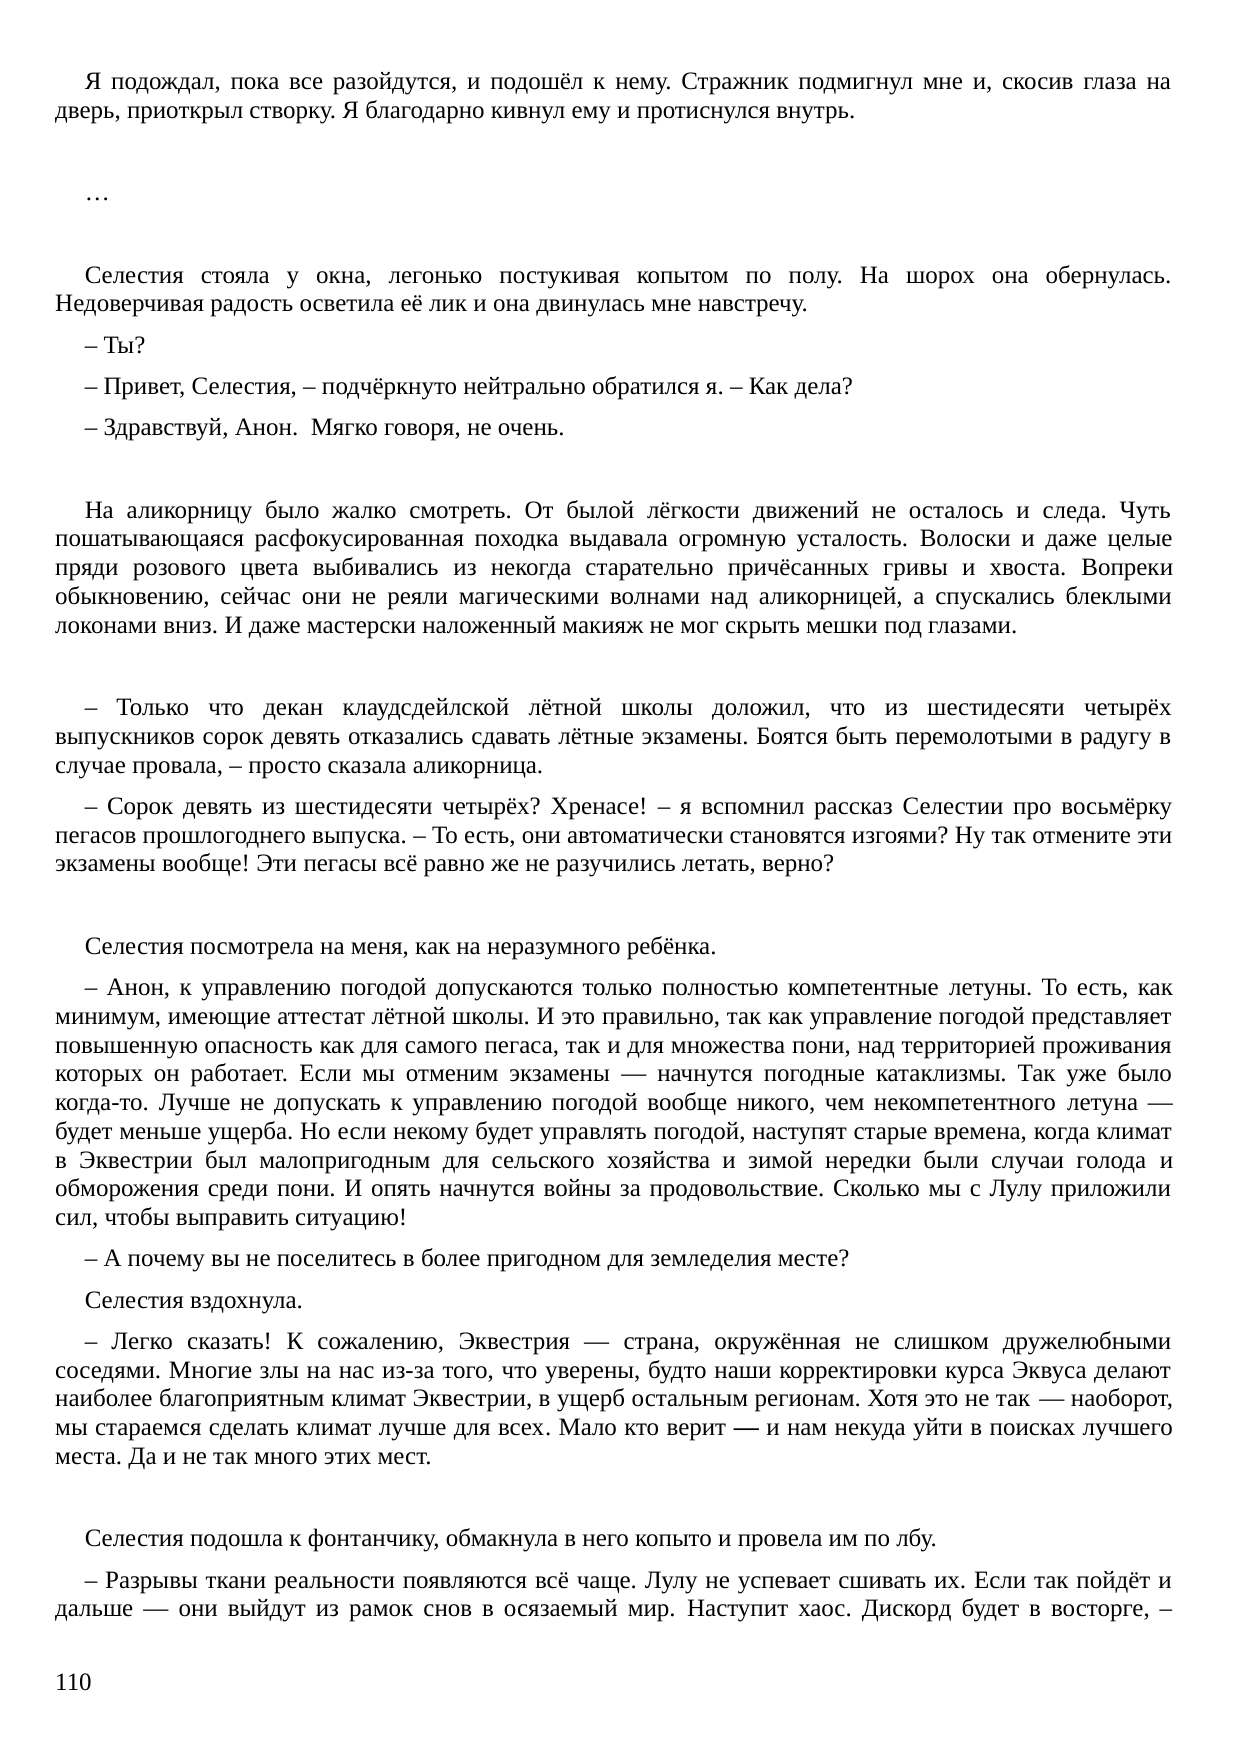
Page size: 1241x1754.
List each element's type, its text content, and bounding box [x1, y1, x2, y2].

text Селестия посмотрела на меня, как на неразумного ребёнка. [55, 931, 1173, 960]
text – Ты? [55, 330, 1173, 358]
text – Легко сказать! К сожалению, Эквестрия — страна, окружённая не слишком дружелюбными соседями. Многие злы на нас из-за того, что уверены, будто наши корректировки курса Эквуса делают наиболее благоприятным климат Эквестрии, в ущерб остальным регионам. Хотя это не так — наоборот, мы стараемся сделать климат лучше для всех. Мало кто верит — и нам некуда уйти в поисках лучшего места. Да и не так много этих мест. [55, 1326, 1173, 1470]
text – Здравствуй, Анон. Мягко говоря, не очень. [55, 412, 1173, 441]
text – Анон, к управлению погодой допускаются только полностью компетентные летуны. То есть, как минимум, имеющие аттестат лётной школы. И это правильно, так как управление погодой представляет повышенную опасность как для самого пегаса, так и для множества пони, над территорией проживания которых он работает. Если мы отменим экзамены — начнутся погодные катаклизмы. Так уже было когда-то. Лучше не допускать к управлению погодой вообще никого, чем некомпетентного летуна — будет меньше ущерба. Но если некому будет управлять погодой, наступят старые времена, когда климат в Эквестрии был малопригодным для сельского хозяйства и зимой нередки были случаи голода и обморожения среди пони. И опять начнутся войны за продовольствие. Сколько мы с Лулу приложили сил, чтобы выправить ситуацию! [55, 972, 1173, 1231]
text – Сорок девять из шестидесяти четырёх? Хренасе! – я вспомнил рассказ Селестии про восьмёрку пегасов прошлогоднего выпуска. – То есть, они автоматически становятся изгоями? Ну так отмените эти экзамены вообще! Эти пегасы всё равно же не разучились летать, верно? [55, 791, 1173, 877]
text Я подождал, пока все разойдутся, и подошёл к нему. Стражник подмигнул мне и, скосив глаза на дверь, приоткрыл створку. Я благодарно кивнул ему и протиснулся внутрь. [55, 66, 1173, 123]
text Селестия вздохнула. [55, 1285, 1173, 1313]
text – Привет, Селестия, – подчёркнуто нейтрально обратился я. – Как дела? [55, 371, 1173, 400]
text Селестия стояла у окна, легонько постукивая копытом по полу. На шорох она обернулась. Недоверчивая радость осветила её лик и она двинулась мне навстречу. [55, 260, 1173, 317]
text – А почему вы не поселитесь в более пригодном для земледелия месте? [55, 1243, 1173, 1272]
text На аликорницу было жалко смотреть. От былой лёгкости движений не осталось и следа. Чуть пошатывающаяся расфокусированная походка выдавала огромную усталость. Волоски и даже целые пряди розового цвета выбивались из некогда старательно причёсанных гривы и хвоста. Вопреки обыкновению, сейчас они не реяли магическими волнами над аликорницей, а спускались блеклыми локонами вниз. И даже мастерски наложенный макияж не мог скрыть мешки под глазами. [55, 495, 1173, 638]
text – Только что декан клаудсдейлской лётной школы доложил, что из шестидесяти четырёх выпускников сорок девять отказались сдавать лётные экзамены. Боятся быть перемолотыми в радугу в случае провала, – просто сказала аликорница. [55, 692, 1173, 778]
text – Разрывы ткани реальности появляются всё чаще. Лулу не успевает сшивать их. Если так пойдёт и дальше — они выйдут из рамок снов в осязаемый мир. Наступит хаос. Дискорд будет в восторге, – [55, 1565, 1173, 1622]
text … [55, 177, 1173, 206]
text Селестия подошла к фонтанчику, обмакнула в него копыто и провела им по лбу. [55, 1523, 1173, 1552]
